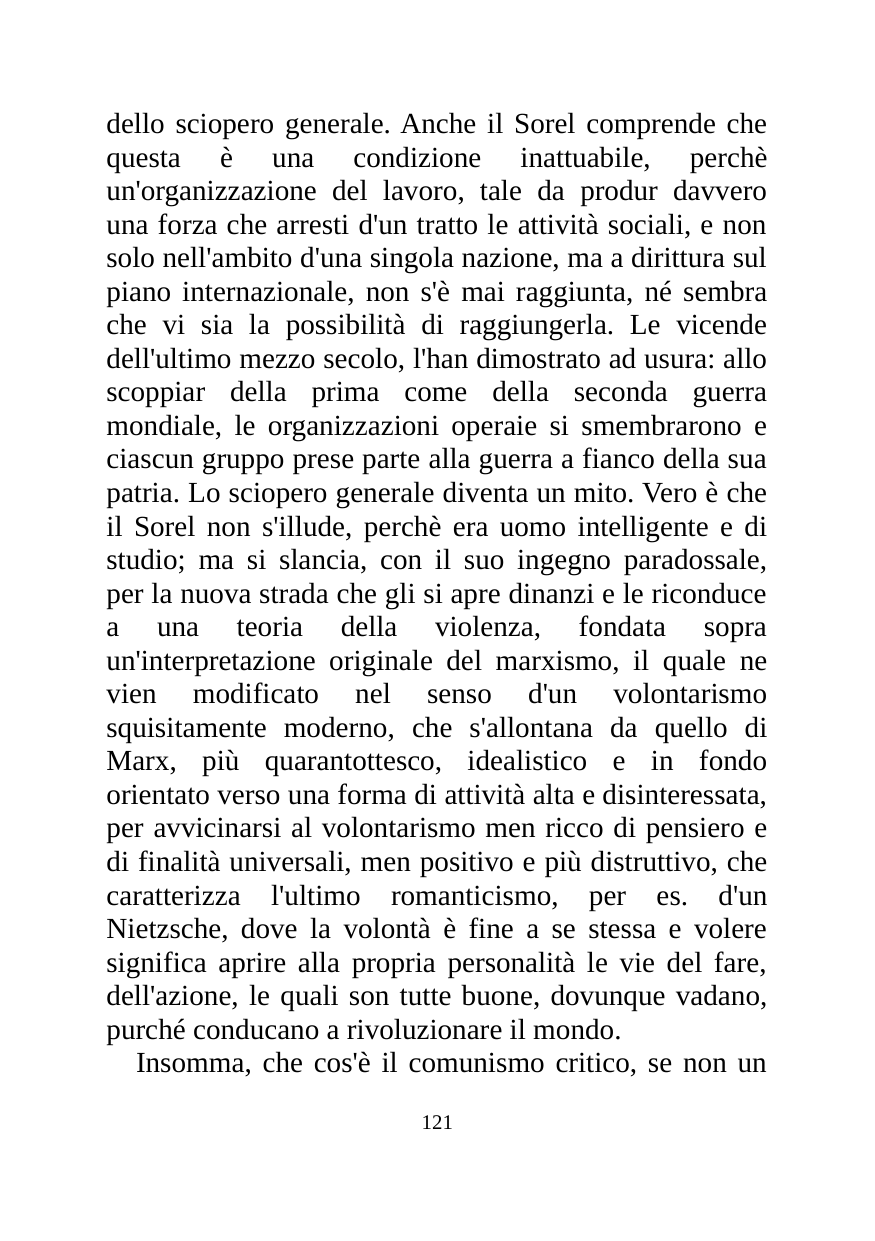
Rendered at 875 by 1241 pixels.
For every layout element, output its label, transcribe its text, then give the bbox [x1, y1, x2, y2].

text dello sciopero generale. Anche il Sorel comprende che questa è una condizione inattuabile, perchè un'organizzazione del lavoro, tale da produr davvero una forza che arresti d'un tratto le attività sociali, e non solo nell'ambito d'una singola nazione, ma a dirittura sul piano internazionale, non s'è mai raggiunta, né sembra che vi sia la possibilità di raggiungerla. Le vicende dell'ultimo mezzo secolo, l'han dimostrato ad usura: allo scoppiar della prima come della seconda guerra mondiale, le organizzazioni operaie si smembrarono e ciascun gruppo prese parte alla guerra a fianco della sua patria. Lo sciopero generale diventa un mito. Vero è che il Sorel non s'illude, perchè era uomo intelligente e di studio; ma si slancia, con il suo ingegno paradossale, per la nuova strada che gli si apre dinanzi e le riconduce a una teoria della violenza, fondata sopra un'interpretazione originale del marxismo, il quale ne vien modificato nel senso d'un volontarismo squisitamente moderno, che s'allontana da quello di Marx, più quarantottesco, idealistico e in fondo orientato verso una forma di attività alta e disinteressata, per avvicinarsi al volontarismo men ricco di pensiero e di finalità universali, men positivo e più distruttivo, che caratterizza l'ultimo romanticismo, per es. d'un Nietzsche, dove la volontà è fine a se stessa e volere significa aprire alla propria personalità le vie del fare, dell'azione, le quali son tutte buone, dovunque vadano, purché conducano a rivoluzionare il mondo. [106, 106, 768, 1045]
text Insomma, che cos'è il comunismo critico, se non un [106, 1045, 768, 1079]
